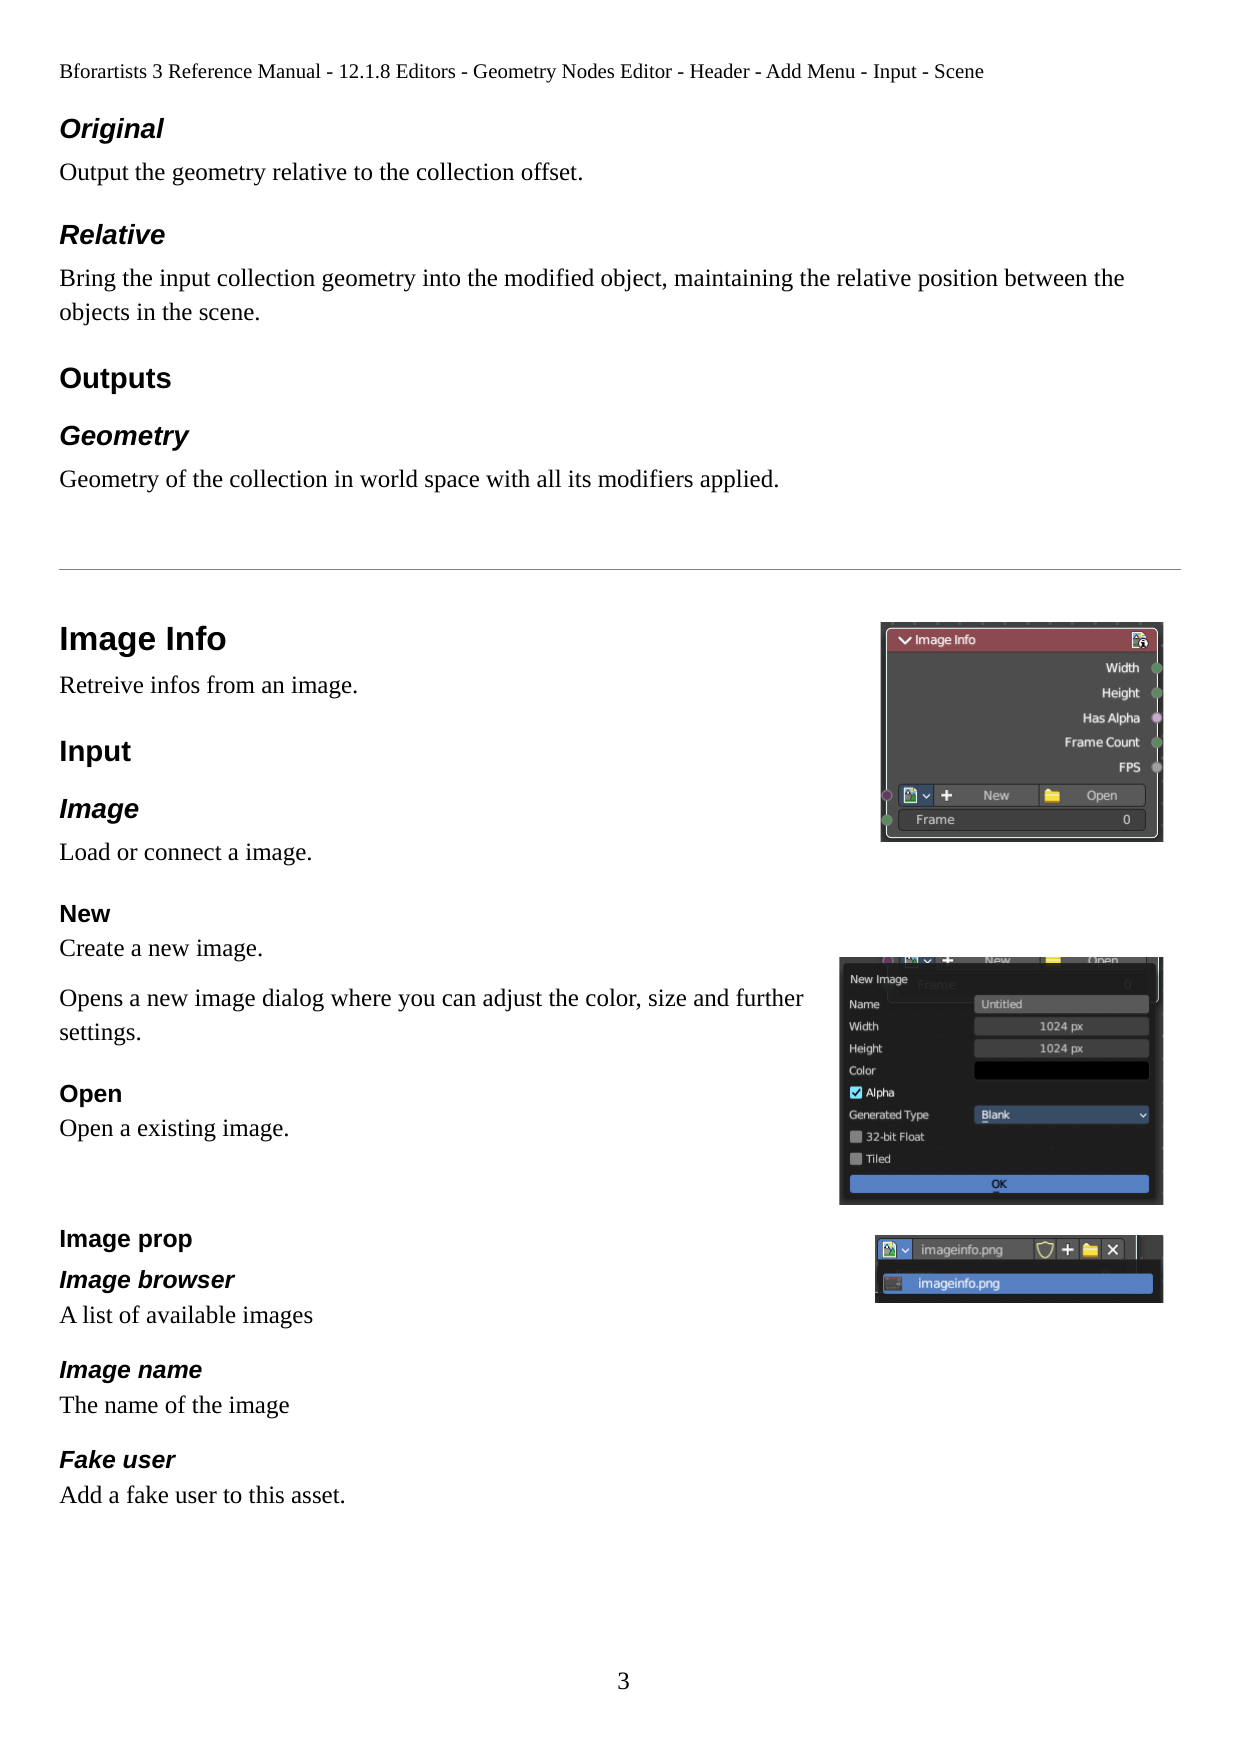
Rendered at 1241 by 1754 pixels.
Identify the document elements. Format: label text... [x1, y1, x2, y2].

subtitle [1164, 734, 1181, 768]
text Retreive infos from an image. [59, 670, 880, 699]
text Opens a new image dialog where you can adjust the color, size and further settings. [59, 983, 839, 1046]
subtitle Image [59, 793, 880, 825]
picture [880, 622, 1164, 842]
subtitle Image name [59, 1355, 1181, 1384]
picture [839, 957, 1164, 1205]
subtitle Open [59, 1079, 839, 1107]
subtitle [1164, 1079, 1181, 1107]
subtitle Input [59, 734, 880, 768]
text Create a new image. [59, 933, 1181, 962]
subtitle Geometry [59, 420, 1181, 452]
text Geometry of the collection in world space with all its modifiers applied. [59, 464, 1181, 493]
subtitle Original [59, 113, 1181, 144]
subtitle Relative [59, 218, 1181, 250]
subtitle Image browser [59, 1265, 875, 1294]
text A list of available images [59, 1300, 1181, 1329]
subtitle Image Info [59, 619, 1181, 658]
text Bring the input collection geometry into the modified object, maintaining the relative position between the objects in the scene. [59, 263, 1181, 326]
text [1164, 1113, 1181, 1142]
text The name of the image [59, 1390, 1181, 1419]
subtitle Outputs [59, 361, 1181, 395]
text Open a existing image. [59, 1113, 839, 1142]
subtitle [1164, 793, 1181, 825]
subtitle [1164, 1265, 1181, 1294]
subtitle New [59, 899, 1181, 927]
picture [875, 1235, 1164, 1303]
subtitle Fake user [59, 1445, 1181, 1474]
subtitle Image prop [59, 1224, 1181, 1253]
text Output the geometry relative to the collection offset. [59, 157, 1181, 186]
text Add a fake user to this asset. [59, 1480, 1181, 1509]
text Load or connect a image. [59, 837, 1181, 866]
